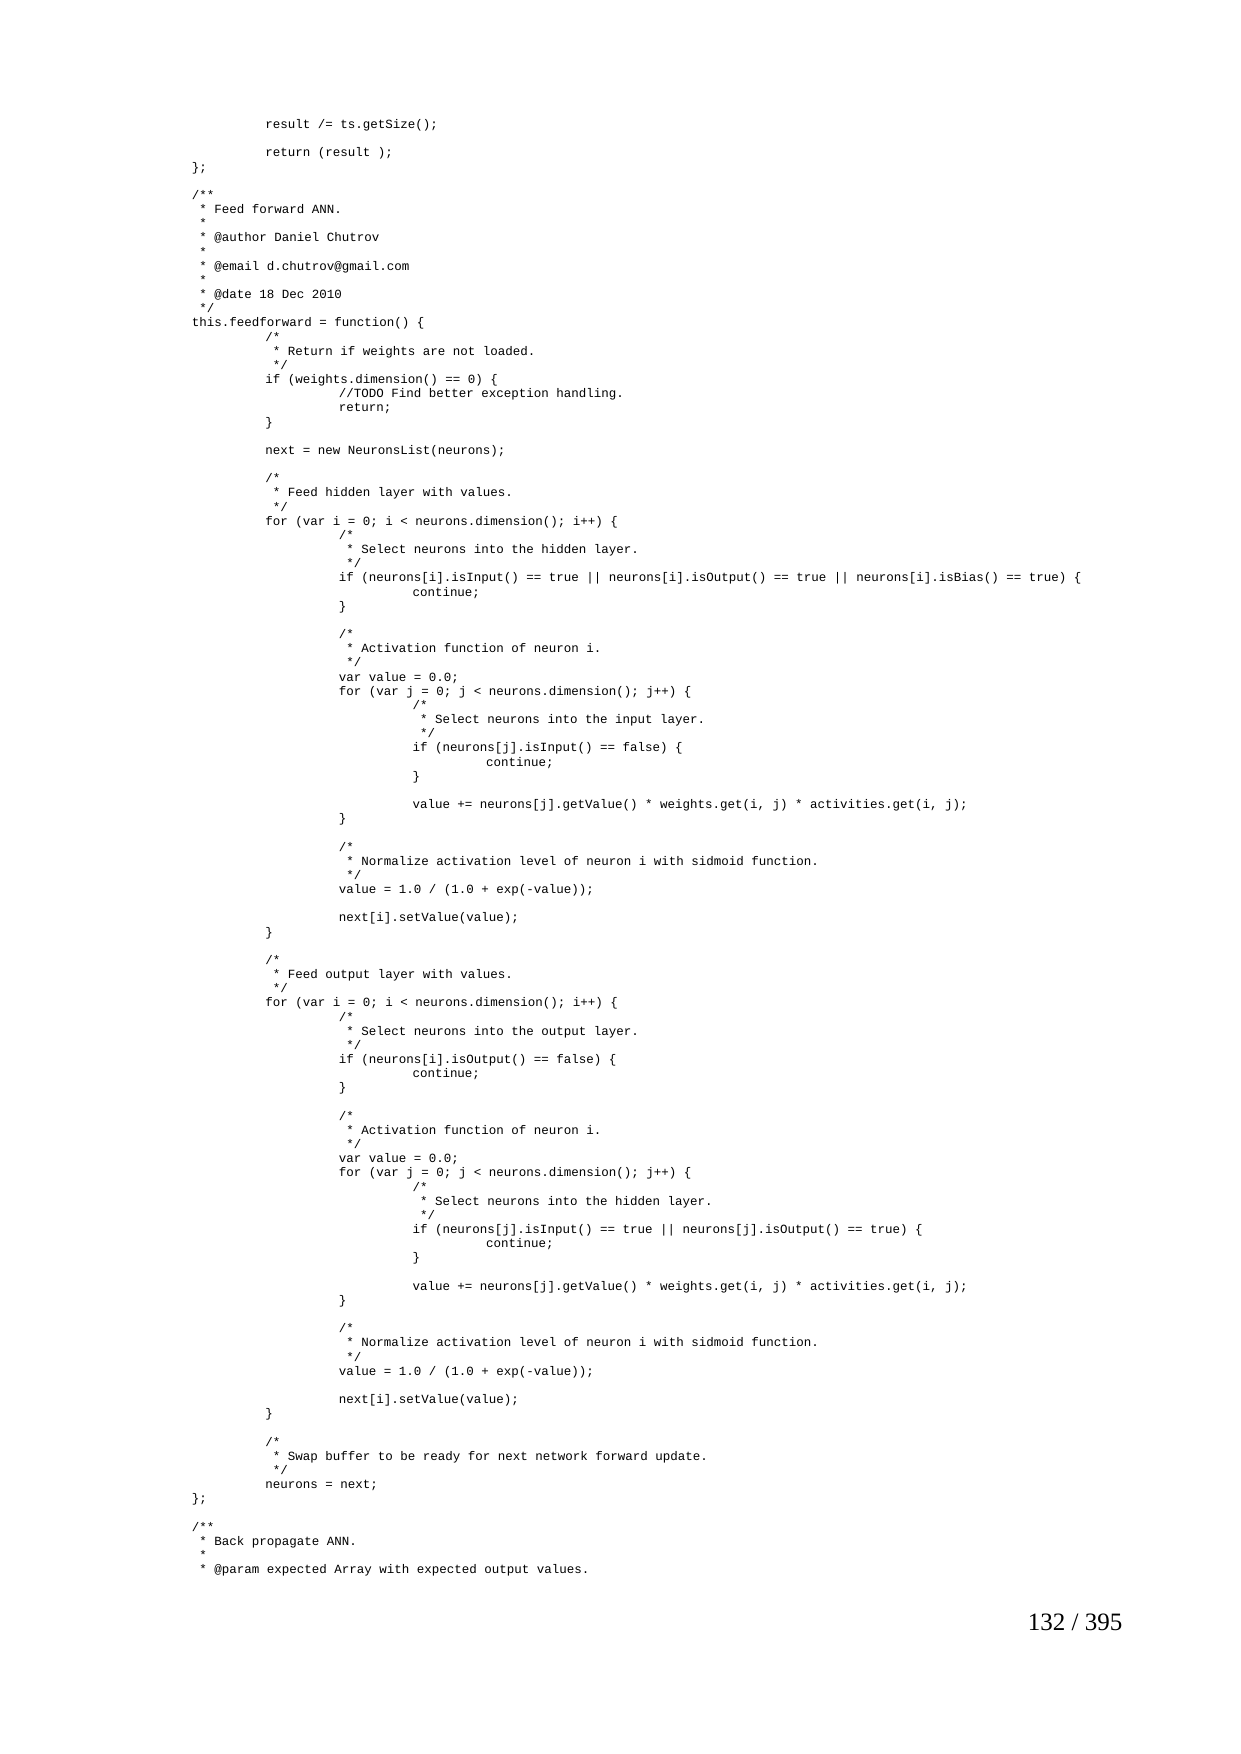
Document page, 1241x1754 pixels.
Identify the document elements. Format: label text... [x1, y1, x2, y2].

text if (neurons[j].isInput() == false) { [118, 741, 1122, 756]
text */ [118, 501, 1122, 515]
text } [118, 1407, 1122, 1421]
text */ [118, 1209, 1122, 1223]
text /* [118, 954, 1122, 968]
text /** [118, 1521, 1122, 1535]
text * Select neurons into the hidden layer. [118, 543, 1122, 557]
text * [118, 274, 1122, 288]
text */ [118, 982, 1122, 996]
text * Select neurons into the hidden layer. [118, 1195, 1122, 1209]
text next[i].setValue(value); [118, 1393, 1122, 1407]
text * Normalize activation level of neuron i with sidmoid function. [118, 1336, 1122, 1351]
text * Swap buffer to be ready for next network forward update. [118, 1450, 1122, 1464]
text } [118, 770, 1122, 784]
text if (weights.dimension() == 0) { [118, 373, 1122, 387]
text } [118, 1251, 1122, 1266]
text /* [118, 628, 1122, 642]
text return (result ); [118, 146, 1122, 161]
text * Feed forward ANN. [118, 203, 1122, 217]
text var value = 0.0; [118, 671, 1122, 685]
text if (neurons[i].isOutput() == false) { [118, 1053, 1122, 1067]
text */ [118, 359, 1122, 373]
text } [118, 926, 1122, 940]
text result /= ts.getSize(); [118, 118, 1122, 132]
text /* [118, 472, 1122, 486]
text */ [118, 557, 1122, 571]
text */ [118, 656, 1122, 671]
text } [118, 1081, 1122, 1096]
text continue; [118, 756, 1122, 770]
text * Feed hidden layer with values. [118, 486, 1122, 501]
text * Return if weights are not loaded. [118, 345, 1122, 359]
text this.feedforward = function() { [118, 316, 1122, 331]
text continue; [118, 1067, 1122, 1081]
text /* [118, 1436, 1122, 1450]
text value += neurons[j].getValue() * weights.get(i, j) * activities.get(i, j); [118, 798, 1122, 812]
text * @email d.chutrov@gmail.com [118, 260, 1122, 274]
text /* [118, 529, 1122, 543]
text /* [118, 1181, 1122, 1195]
text if (neurons[j].isInput() == true || neurons[j].isOutput() == true) { [118, 1223, 1122, 1237]
text * Select neurons into the output layer. [118, 1025, 1122, 1039]
text * [118, 246, 1122, 260]
text * Back propagate ANN. [118, 1535, 1122, 1549]
text for (var j = 0; j < neurons.dimension(); j++) { [118, 1166, 1122, 1181]
text * Select neurons into the input layer. [118, 713, 1122, 727]
text * [118, 1549, 1122, 1563]
text */ [118, 727, 1122, 741]
text * Activation function of neuron i. [118, 1124, 1122, 1138]
text if (neurons[i].isInput() == true || neurons[i].isOutput() == true || neurons[i].isBias() == true) { [118, 571, 1122, 586]
text }; [118, 161, 1122, 175]
text * @date 18 Dec 2010 [118, 288, 1122, 302]
text */ [118, 869, 1122, 883]
text * @author Daniel Chutrov [118, 231, 1122, 246]
text } [118, 600, 1122, 614]
text * Feed output layer with values. [118, 968, 1122, 982]
text value = 1.0 / (1.0 + exp(-value)); [118, 883, 1122, 897]
text //TODO Find better exception handling. [118, 387, 1122, 401]
text value = 1.0 / (1.0 + exp(-value)); [118, 1365, 1122, 1379]
text * Activation function of neuron i. [118, 642, 1122, 656]
text /* [118, 1110, 1122, 1124]
text } [118, 416, 1122, 430]
text */ [118, 302, 1122, 316]
text */ [118, 1039, 1122, 1053]
text /* [118, 1011, 1122, 1025]
text */ [118, 1464, 1122, 1478]
text /* [118, 699, 1122, 713]
text } [118, 812, 1122, 826]
text */ [118, 1351, 1122, 1365]
text for (var i = 0; i < neurons.dimension(); i++) { [118, 515, 1122, 529]
text /** [118, 189, 1122, 203]
text * Normalize activation level of neuron i with sidmoid function. [118, 855, 1122, 869]
text for (var j = 0; j < neurons.dimension(); j++) { [118, 685, 1122, 699]
text return; [118, 401, 1122, 416]
text /* [118, 1322, 1122, 1336]
text */ [118, 1138, 1122, 1152]
text neurons = next; [118, 1478, 1122, 1492]
text value += neurons[j].getValue() * weights.get(i, j) * activities.get(i, j); [118, 1280, 1122, 1294]
text var value = 0.0; [118, 1152, 1122, 1166]
text continue; [118, 586, 1122, 600]
text for (var i = 0; i < neurons.dimension(); i++) { [118, 996, 1122, 1011]
text } [118, 1294, 1122, 1308]
text continue; [118, 1237, 1122, 1251]
text * @param expected Array with expected output values. [118, 1563, 1122, 1577]
text * [118, 217, 1122, 231]
text }; [118, 1492, 1122, 1506]
text next = new NeuronsList(neurons); [118, 444, 1122, 458]
text next[i].setValue(value); [118, 911, 1122, 926]
text /* [118, 331, 1122, 345]
text /* [118, 841, 1122, 855]
